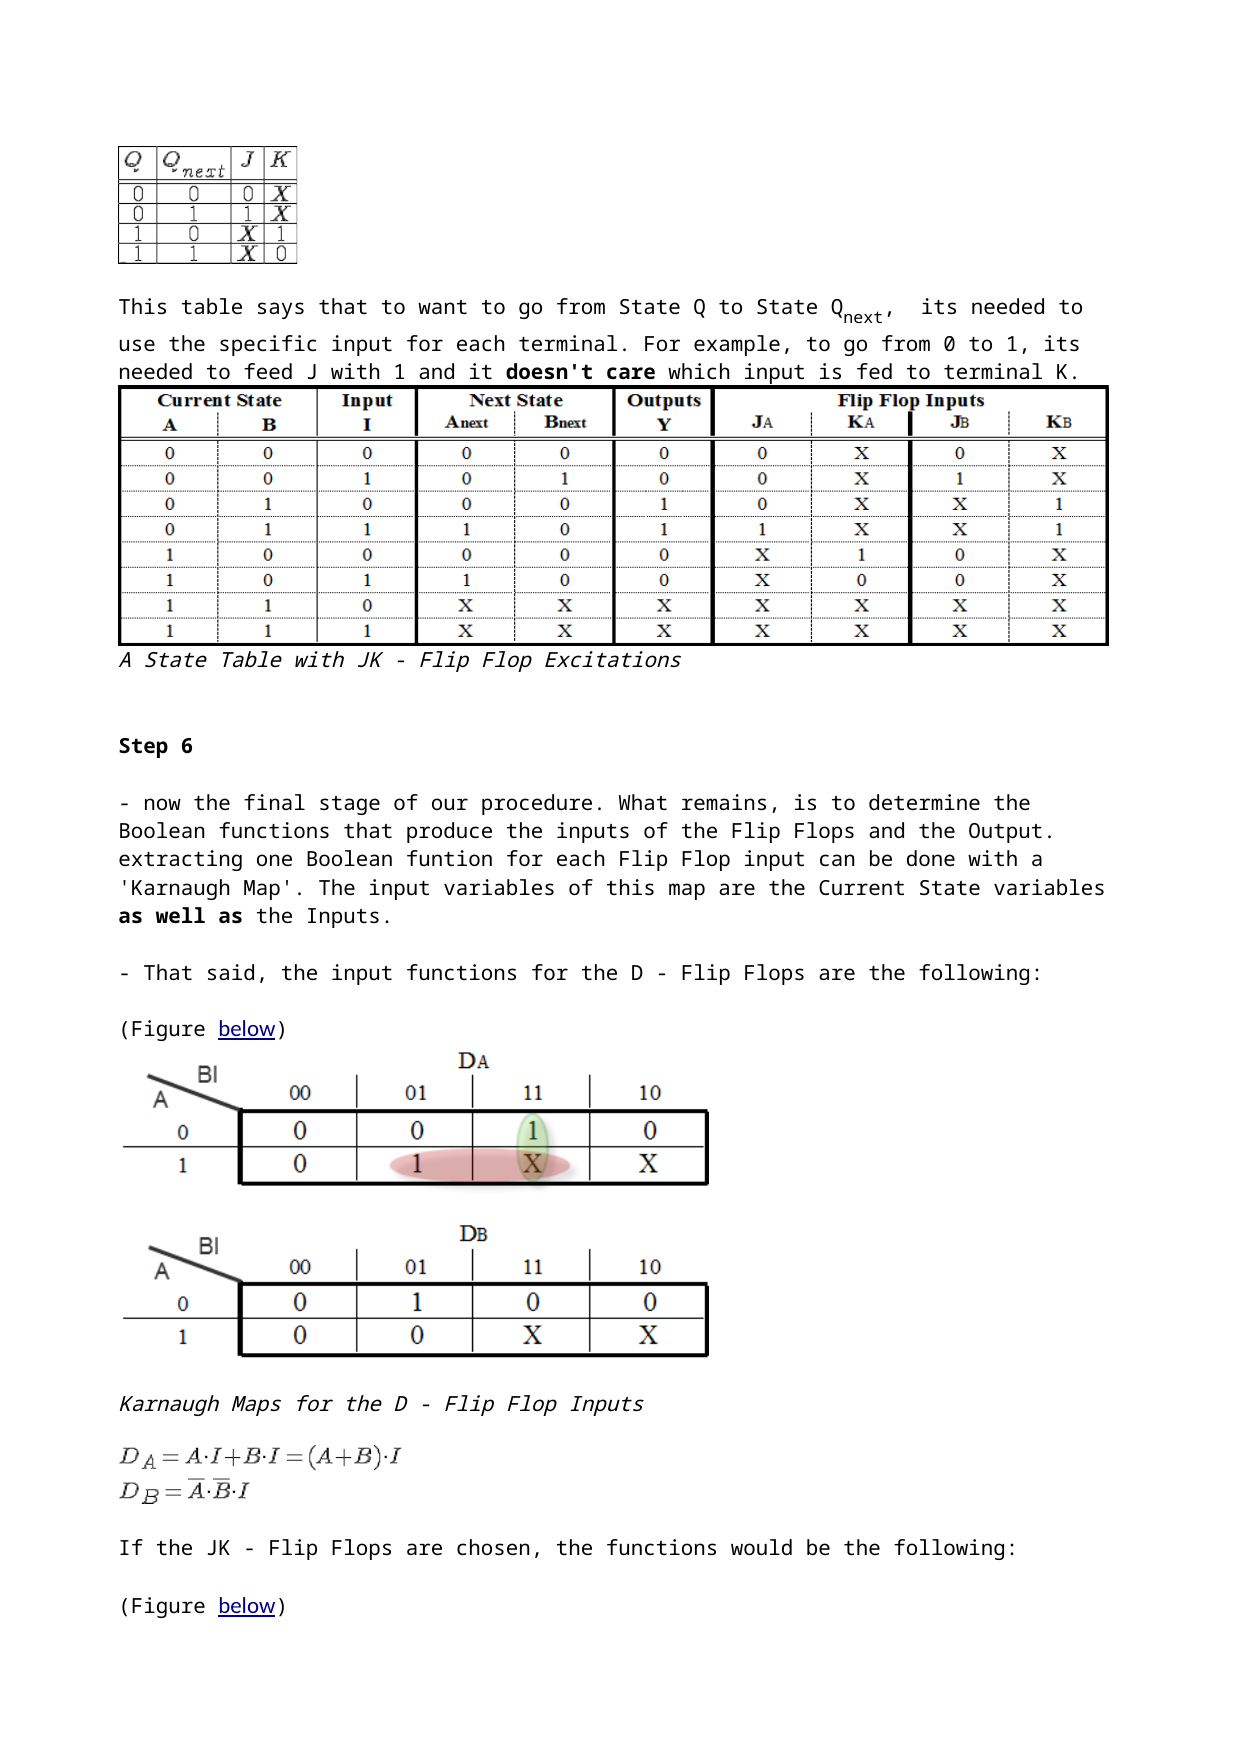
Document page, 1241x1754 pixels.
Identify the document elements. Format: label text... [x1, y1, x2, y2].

text If the JK - Flip Flops are chosen, the functions would be the following: [118, 1533, 1122, 1562]
picture [118, 1445, 403, 1504]
picture [118, 1042, 709, 1389]
picture [118, 385, 1109, 646]
text - now the final stage of our procedure. What remains, is to determine the Boolean functions that produce the inputs of the Flip Flops and the Output. extracting one Boolean funtion for each Flip Flop input can be done with a 'Karnaugh Map'. The input variables of this map are the Current State variables as well as the Inputs. [118, 788, 1122, 930]
text (Figure below) [118, 1014, 1122, 1043]
text Step 6 [118, 731, 1122, 759]
text Karnaugh Maps for the D - Flip Flop Inputs [118, 1389, 1122, 1417]
text A State Table with JK - Flip Flop Excitations [118, 646, 1122, 674]
text (Figure below) [118, 1591, 1122, 1619]
picture [118, 146, 298, 264]
text - That said, the input functions for the D - Flip Flops are the following: [118, 958, 1122, 986]
text This table says that to want to go from State Q to State Qnext, its needed to use the specific input for each terminal. For example, to go from 0 to 1, its needed to feed J with 1 and it doesn't care which input is fed to terminal K. [118, 292, 1122, 386]
